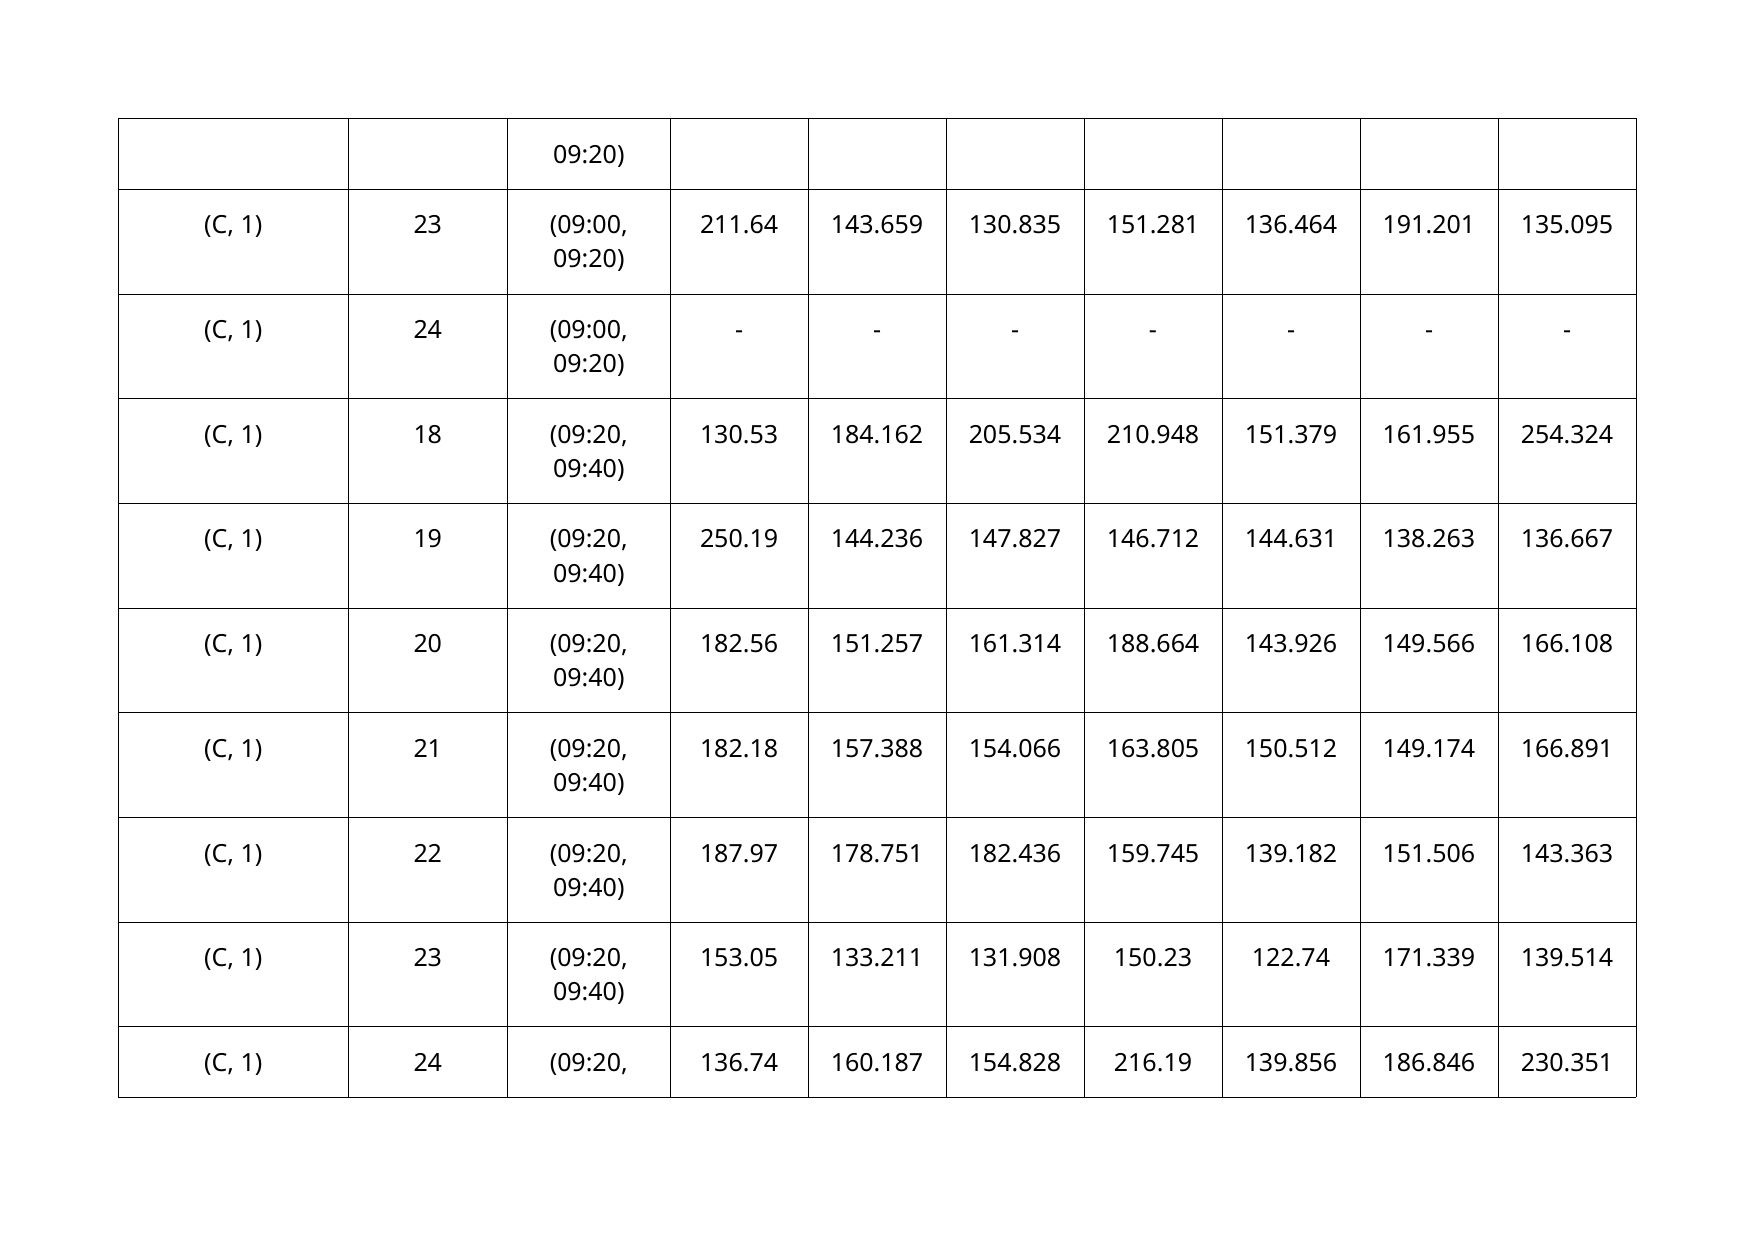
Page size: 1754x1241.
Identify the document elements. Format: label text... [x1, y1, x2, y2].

table_cell [1361, 119, 1498, 189]
table_cell 21 [349, 713, 507, 817]
table_cell (09:20, [508, 1027, 670, 1097]
table_cell 160.187 [809, 1027, 946, 1097]
table_cell 24 [349, 295, 507, 398]
table_cell (C, 1) [119, 609, 348, 712]
table_cell 131.908 [947, 923, 1084, 1026]
table_cell (C, 1) [119, 190, 348, 293]
table_cell 157.388 [809, 713, 946, 817]
table_cell 23 [349, 923, 507, 1026]
table_cell 154.066 [947, 713, 1084, 817]
table_cell 150.23 [1085, 923, 1222, 1026]
table_cell 144.631 [1223, 504, 1360, 607]
table_cell - [1499, 295, 1636, 398]
table_cell 163.805 [1085, 713, 1222, 817]
table_cell 151.281 [1085, 190, 1222, 293]
table_cell 130.835 [947, 190, 1084, 293]
table_cell 211.64 [671, 190, 808, 293]
table_cell [1085, 119, 1222, 189]
table_cell 230.351 [1499, 1027, 1636, 1097]
table_cell 250.19 [671, 504, 808, 607]
table_cell [1499, 119, 1636, 189]
table_cell [671, 119, 808, 189]
table_cell 171.339 [1361, 923, 1498, 1026]
table_cell - [1223, 295, 1360, 398]
table_cell - [809, 295, 946, 398]
table_cell 150.512 [1223, 713, 1360, 817]
table_cell 136.667 [1499, 504, 1636, 607]
table_cell [349, 119, 507, 189]
table_cell 143.363 [1499, 818, 1636, 922]
table_cell 151.257 [809, 609, 946, 712]
table_cell (09:00, 09:20) [508, 295, 670, 398]
table_cell 153.05 [671, 923, 808, 1026]
table_cell (C, 1) [119, 818, 348, 922]
table_cell 191.201 [1361, 190, 1498, 293]
table_cell 188.664 [1085, 609, 1222, 712]
table_cell 166.108 [1499, 609, 1636, 712]
table_cell 205.534 [947, 399, 1084, 503]
table_cell 149.174 [1361, 713, 1498, 817]
table_cell 139.856 [1223, 1027, 1360, 1097]
table_cell 178.751 [809, 818, 946, 922]
table_cell 151.379 [1223, 399, 1360, 503]
table_cell - [1085, 295, 1222, 398]
table_cell 24 [349, 1027, 507, 1097]
table_cell 182.436 [947, 818, 1084, 922]
table_cell (09:20, 09:40) [508, 399, 670, 503]
table_cell [119, 119, 348, 189]
table_cell 186.846 [1361, 1027, 1498, 1097]
table_cell (C, 1) [119, 504, 348, 607]
table_cell 159.745 [1085, 818, 1222, 922]
table_cell 154.828 [947, 1027, 1084, 1097]
table_cell 23 [349, 190, 507, 293]
table_cell - [671, 295, 808, 398]
table_cell 146.712 [1085, 504, 1222, 607]
table_cell (09:00, 09:20) [508, 190, 670, 293]
table_cell 210.948 [1085, 399, 1222, 503]
table_cell 139.514 [1499, 923, 1636, 1026]
table_cell 138.263 [1361, 504, 1498, 607]
table_cell 151.506 [1361, 818, 1498, 922]
table_cell (C, 1) [119, 1027, 348, 1097]
table_cell 18 [349, 399, 507, 503]
table_cell 09:20) [508, 119, 670, 189]
table_cell 143.926 [1223, 609, 1360, 712]
table_cell 136.464 [1223, 190, 1360, 293]
table_cell 149.566 [1361, 609, 1498, 712]
table_cell (09:20, 09:40) [508, 713, 670, 817]
table_cell (C, 1) [119, 923, 348, 1026]
table_cell (C, 1) [119, 399, 348, 503]
table_cell 136.74 [671, 1027, 808, 1097]
table_cell 133.211 [809, 923, 946, 1026]
table_cell 144.236 [809, 504, 946, 607]
table_cell (09:20, 09:40) [508, 609, 670, 712]
table_cell - [947, 295, 1084, 398]
table_cell 184.162 [809, 399, 946, 503]
table_cell 166.891 [1499, 713, 1636, 817]
table_cell 19 [349, 504, 507, 607]
table_cell 130.53 [671, 399, 808, 503]
table_cell 161.955 [1361, 399, 1498, 503]
table_cell 143.659 [809, 190, 946, 293]
table_cell 135.095 [1499, 190, 1636, 293]
table_cell 187.97 [671, 818, 808, 922]
table_cell (C, 1) [119, 713, 348, 817]
table_cell 254.324 [1499, 399, 1636, 503]
table_cell [947, 119, 1084, 189]
table_cell [809, 119, 946, 189]
table_cell [1223, 119, 1360, 189]
table_cell (09:20, 09:40) [508, 504, 670, 607]
table_cell 139.182 [1223, 818, 1360, 922]
table_cell - [1361, 295, 1498, 398]
table_cell 22 [349, 818, 507, 922]
table_cell 20 [349, 609, 507, 712]
table_cell 122.74 [1223, 923, 1360, 1026]
table_cell (09:20, 09:40) [508, 818, 670, 922]
table_cell (C, 1) [119, 295, 348, 398]
table_cell 147.827 [947, 504, 1084, 607]
table_cell (09:20, 09:40) [508, 923, 670, 1026]
table_cell 216.19 [1085, 1027, 1222, 1097]
table_cell 182.18 [671, 713, 808, 817]
table_cell 161.314 [947, 609, 1084, 712]
table_cell 182.56 [671, 609, 808, 712]
